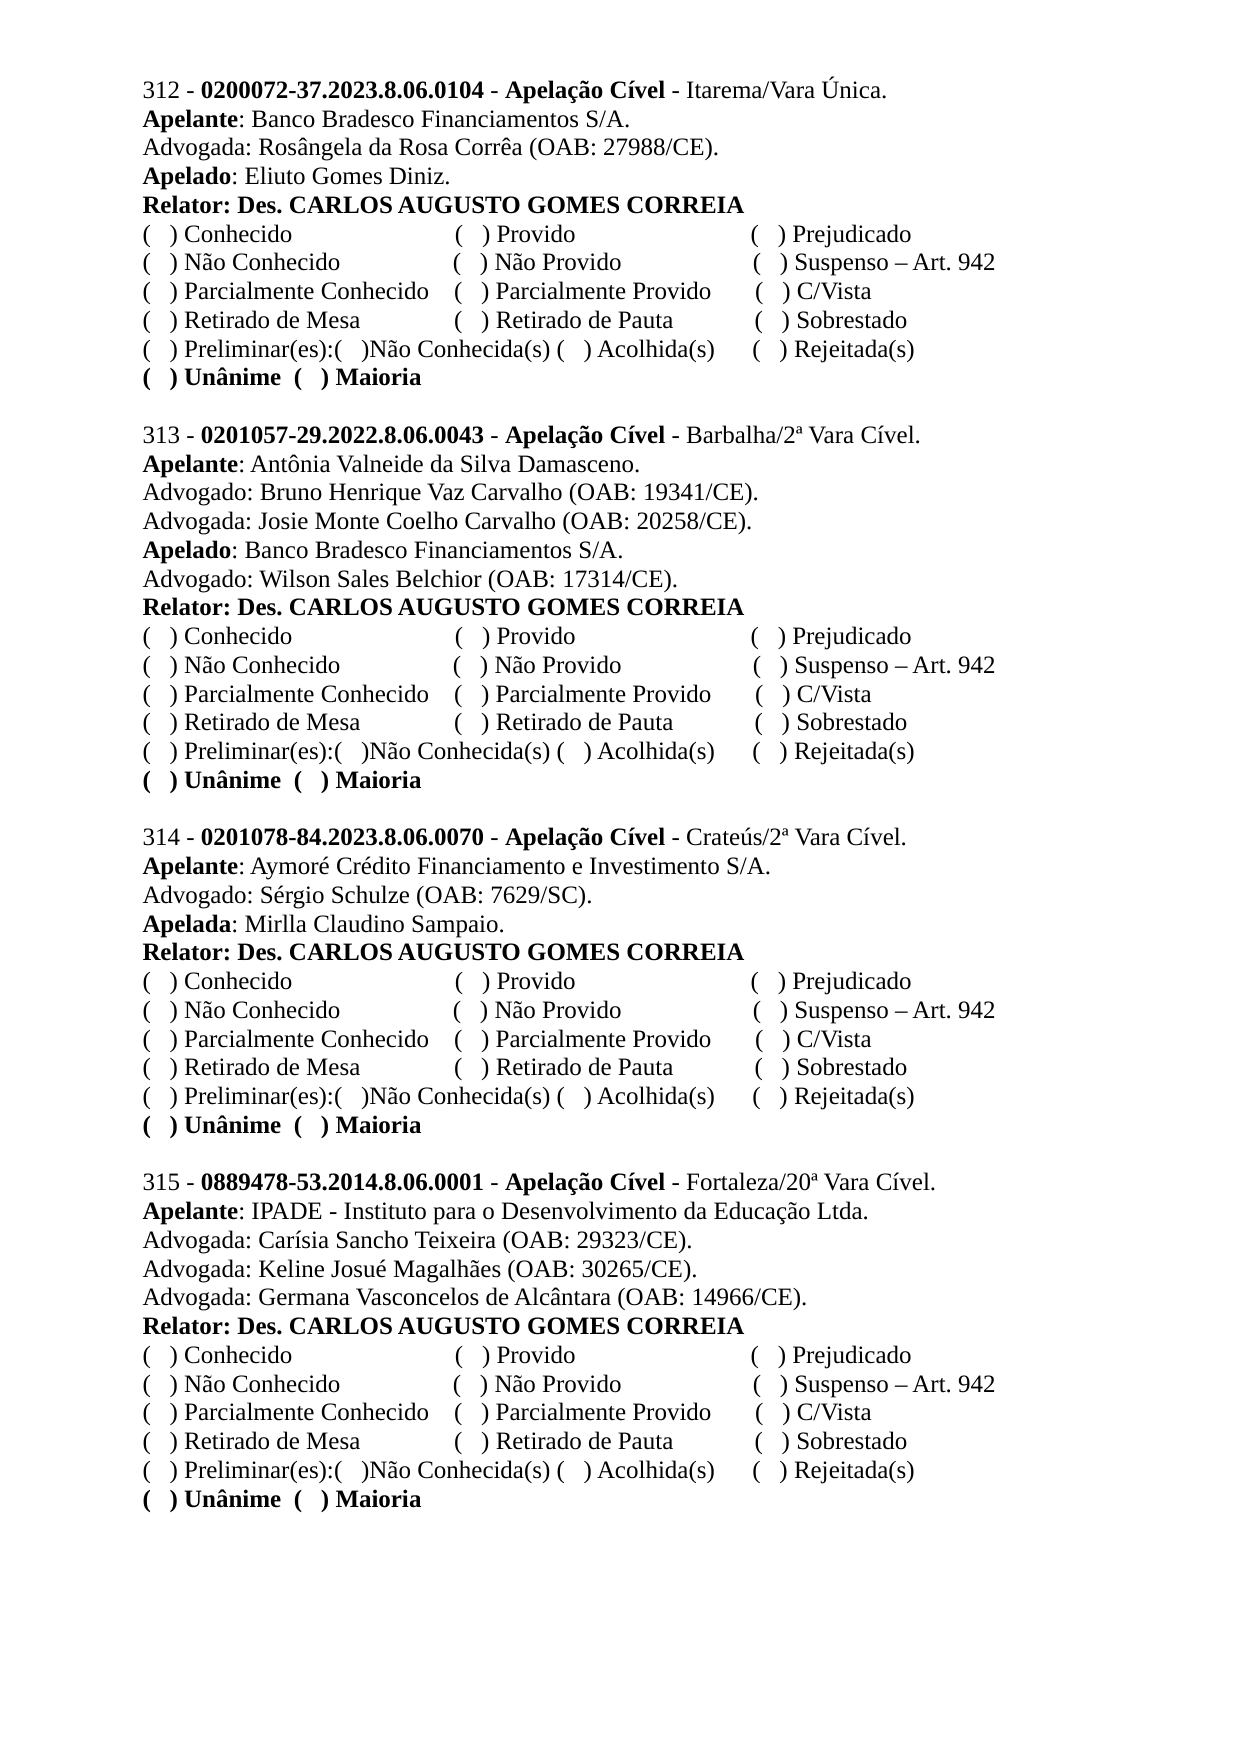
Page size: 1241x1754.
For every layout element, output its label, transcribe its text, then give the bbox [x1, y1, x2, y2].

text Advogada: Rosângela da Rosa Corrêa (OAB: 27988/CE). [142, 132, 1141, 161]
text Relator: Des. CARLOS AUGUSTO GOMES CORREIA [142, 592, 1141, 621]
text ( ) Preliminar(es):( )Não Conhecida(s) ( ) Acolhida(s) ( ) Rejeitada(s) [142, 736, 1158, 765]
text ( ) Parcialmente Conhecido ( ) Parcialmente Provido ( ) C/Vista [142, 1024, 1158, 1052]
text Apelante: IPADE - Instituto para o Desenvolvimento da Educação Ltda. [142, 1196, 1141, 1225]
text ( ) Unânime ( ) Maioria [142, 362, 1158, 391]
text Apelado: Eliuto Gomes Diniz. [142, 161, 1141, 190]
text Apelante: Aymoré Crédito Financiamento e Investimento S/A. [142, 851, 1141, 880]
text Apelante: Banco Bradesco Financiamentos S/A. [142, 104, 1141, 132]
text 315 - 0889478-53.2014.8.06.0001 - Apelação Cível - Fortaleza/20ª Vara Cível. [142, 1167, 1141, 1196]
text ( ) Retirado de Mesa ( ) Retirado de Pauta ( ) Sobrestado [142, 305, 1158, 334]
text ( ) Não Conhecido ( ) Não Provido ( ) Suspenso – Art. 942 [142, 1369, 1158, 1397]
text ( ) Não Conhecido ( ) Não Provido ( ) Suspenso – Art. 942 [142, 995, 1158, 1024]
text Advogado: Wilson Sales Belchior (OAB: 17314/CE). [142, 564, 1141, 592]
text ( ) Preliminar(es):( )Não Conhecida(s) ( ) Acolhida(s) ( ) Rejeitada(s) [142, 1455, 1158, 1484]
text Advogada: Carísia Sancho Teixeira (OAB: 29323/CE). [142, 1225, 1141, 1254]
text Relator: Des. CARLOS AUGUSTO GOMES CORREIA [142, 190, 1141, 219]
text ( ) Unânime ( ) Maioria [142, 1484, 1158, 1512]
text ( ) Unânime ( ) Maioria [142, 765, 1158, 794]
text ( ) Preliminar(es):( )Não Conhecida(s) ( ) Acolhida(s) ( ) Rejeitada(s) [142, 1081, 1158, 1110]
text ( ) Parcialmente Conhecido ( ) Parcialmente Provido ( ) C/Vista [142, 1397, 1158, 1426]
text ( ) Parcialmente Conhecido ( ) Parcialmente Provido ( ) C/Vista [142, 679, 1158, 707]
text Advogada: Josie Monte Coelho Carvalho (OAB: 20258/CE). [142, 506, 1141, 535]
text Apelado: Banco Bradesco Financiamentos S/A. [142, 535, 1141, 564]
text Advogado: Sérgio Schulze (OAB: 7629/SC). [142, 880, 1141, 909]
text ( ) Conhecido ( ) Provido ( ) Prejudicado [142, 219, 1141, 247]
text ( ) Conhecido ( ) Provido ( ) Prejudicado [142, 621, 1141, 650]
text ( ) Retirado de Mesa ( ) Retirado de Pauta ( ) Sobrestado [142, 1052, 1158, 1081]
text 312 - 0200072-37.2023.8.06.0104 - Apelação Cível - Itarema/Vara Única. [142, 75, 1141, 104]
text Relator: Des. CARLOS AUGUSTO GOMES CORREIA [142, 937, 1141, 966]
text Advogado: Bruno Henrique Vaz Carvalho (OAB: 19341/CE). [142, 477, 1141, 506]
text ( ) Conhecido ( ) Provido ( ) Prejudicado [142, 1340, 1141, 1369]
text 314 - 0201078-84.2023.8.06.0070 - Apelação Cível - Crateús/2ª Vara Cível. [142, 822, 1141, 851]
text ( ) Preliminar(es):( )Não Conhecida(s) ( ) Acolhida(s) ( ) Rejeitada(s) [142, 334, 1158, 362]
text 313 - 0201057-29.2022.8.06.0043 - Apelação Cível - Barbalha/2ª Vara Cível. [142, 420, 1141, 449]
text ( ) Conhecido ( ) Provido ( ) Prejudicado [142, 966, 1141, 995]
text Advogada: Keline Josué Magalhães (OAB: 30265/CE). [142, 1254, 1141, 1282]
text Relator: Des. CARLOS AUGUSTO GOMES CORREIA [142, 1311, 1141, 1340]
text Advogada: Germana Vasconcelos de Alcântara (OAB: 14966/CE). [142, 1282, 1141, 1311]
text Apelante: Antônia Valneide da Silva Damasceno. [142, 449, 1141, 477]
text ( ) Não Conhecido ( ) Não Provido ( ) Suspenso – Art. 942 [142, 650, 1158, 679]
text ( ) Não Conhecido ( ) Não Provido ( ) Suspenso – Art. 942 [142, 247, 1158, 276]
text Apelada: Mirlla Claudino Sampaio. [142, 909, 1141, 937]
text ( ) Retirado de Mesa ( ) Retirado de Pauta ( ) Sobrestado [142, 707, 1158, 736]
text ( ) Unânime ( ) Maioria [142, 1110, 1158, 1139]
text ( ) Parcialmente Conhecido ( ) Parcialmente Provido ( ) C/Vista [142, 276, 1158, 305]
text ( ) Retirado de Mesa ( ) Retirado de Pauta ( ) Sobrestado [142, 1426, 1158, 1455]
